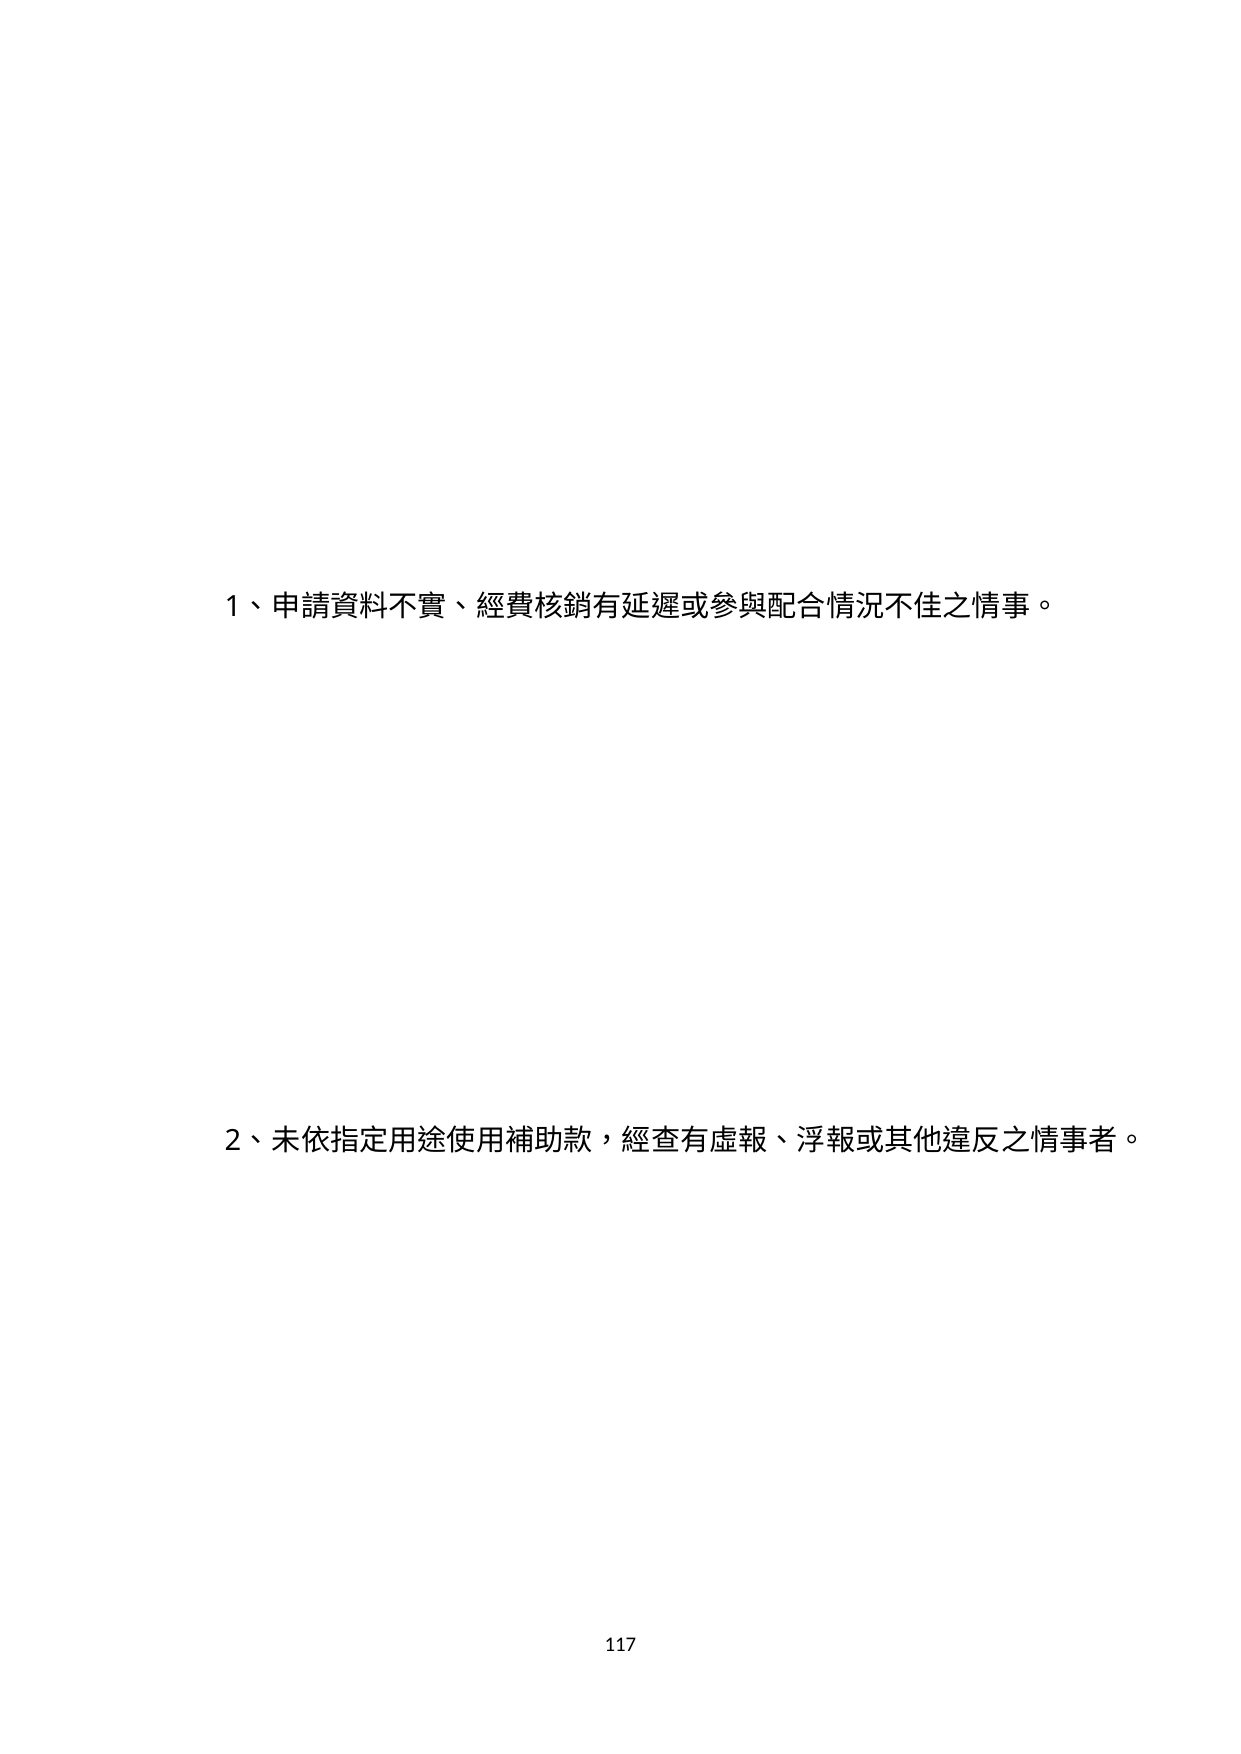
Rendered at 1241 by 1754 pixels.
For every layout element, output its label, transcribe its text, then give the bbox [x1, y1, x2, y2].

list 申請資料不實、經費核銷有延遲或參與配合情況不佳之情事。 [224, 336, 1128, 871]
list 未依指定用途使用補助款，經查有虛報、浮報或其他違反之情事者。 [224, 871, 1128, 1406]
